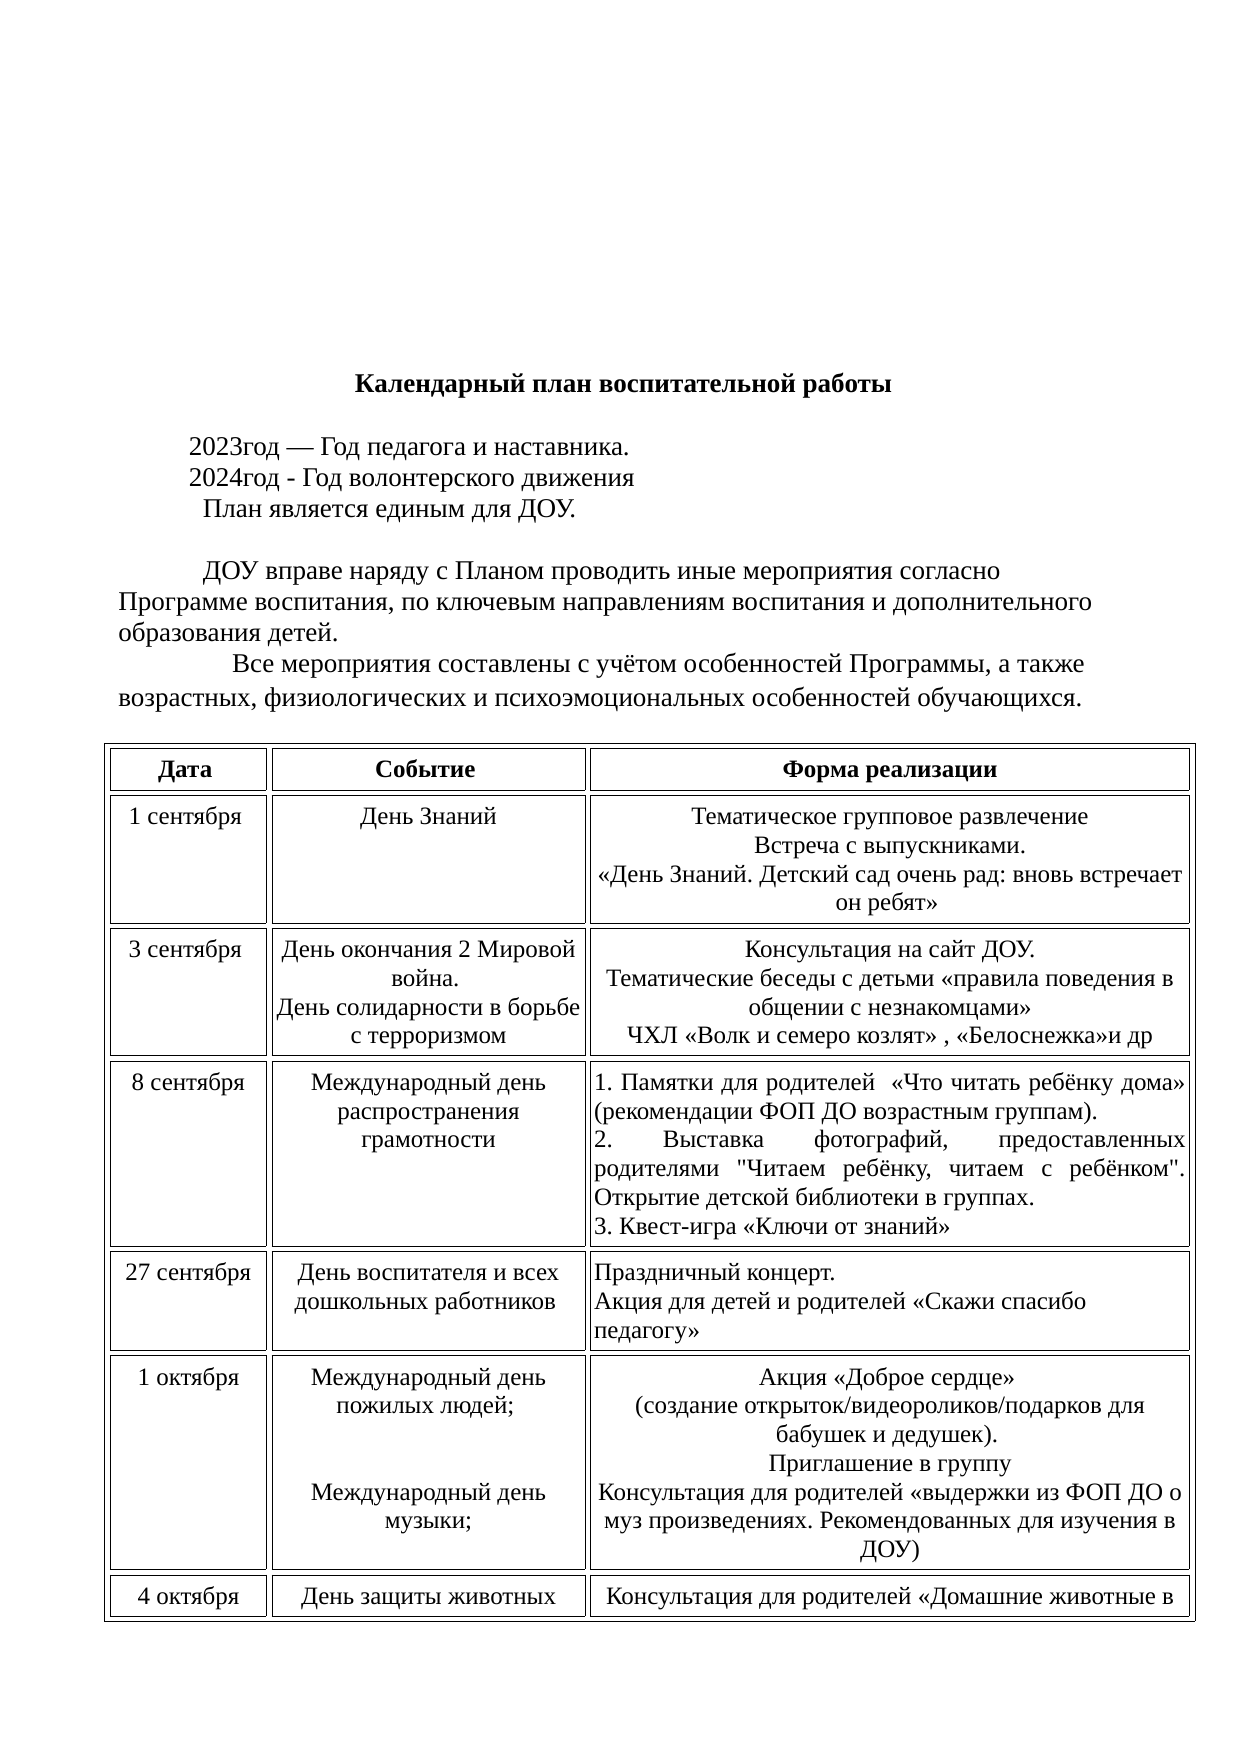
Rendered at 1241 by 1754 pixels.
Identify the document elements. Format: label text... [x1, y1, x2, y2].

text Календарный план воспитательной работы [118, 367, 1122, 398]
text ДОУ вправе наряду с Планом проводить иные мероприятия согласно Программе воспитания, по ключевым направлениям воспитания и дополнительного образования детей. [118, 554, 1122, 648]
text План является единым для ДОУ. [118, 492, 1122, 523]
table_cell День воспитателя и всех дошкольных работников [269, 1246, 588, 1350]
table_cell 1 сентября [107, 790, 269, 922]
table_cell 3 сентября [107, 923, 269, 1055]
table_cell День окончания 2 Мировой война. День солидарности в борьбе с терроризмом [269, 923, 588, 1055]
table_cell 27 сентября [107, 1246, 269, 1350]
table_cell 1 октября [107, 1350, 269, 1569]
table_cell День защиты животных [269, 1569, 588, 1616]
table_cell Консультация для родителей «Домашние животные в [588, 1569, 1192, 1616]
table_header Форма реализации [588, 744, 1192, 789]
text 2023год — Год педагога и наставника. [118, 429, 1122, 461]
table_cell Международный день пожилых людей; Международный день музыки; [269, 1350, 588, 1569]
table_cell 4 октября [107, 1569, 269, 1616]
text 2024год - Год волонтерского движения [118, 461, 1122, 492]
table_cell Тематическое групповое развлечение Встреча с выпускниками. «День Знаний. Детский сад очень рад: вновь встречает он ребят» [588, 790, 1192, 922]
table_cell Международный день распространения грамотности [269, 1055, 588, 1246]
table_header Событие [269, 744, 588, 789]
table_cell 1. Памятки для родителей «Что читать ребёнку дома» (рекомендации ФОП ДО возрастным группам). 2. Выставка фотографий, предоставленных родителями "Читаем ребёнку, читаем с ребёнком". Открытие детской библиотеки в группах. 3. Квест-игра «Ключи от знаний» [588, 1055, 1192, 1246]
text Все мероприятия составлены с учётом особенностей Программы, а также возрастных, физиологических и психоэмоциональных особенностей обучающихся. [118, 648, 1122, 712]
table_cell День Знаний [269, 790, 588, 922]
table_cell Консультация на сайт ДОУ. Тематические беседы с детьми «правила поведения в общении с незнакомцами» ЧХЛ «Волк и семеро козлят» , «Белоснежка»и др [588, 923, 1192, 1055]
table_cell Праздничный концерт. Акция для детей и родителей «Скажи спасибо педагогу» [588, 1246, 1192, 1350]
table_cell Акция «Доброе сердце» (создание открыток/видеороликов/подарков для бабушек и дедушек). Приглашение в группу Консультация для родителей «выдержки из ФОП ДО о муз произведениях. Рекомендованных для изучения в ДОУ) [588, 1350, 1192, 1569]
table_cell 8 сентября [107, 1055, 269, 1246]
table_header Дата [107, 744, 269, 789]
